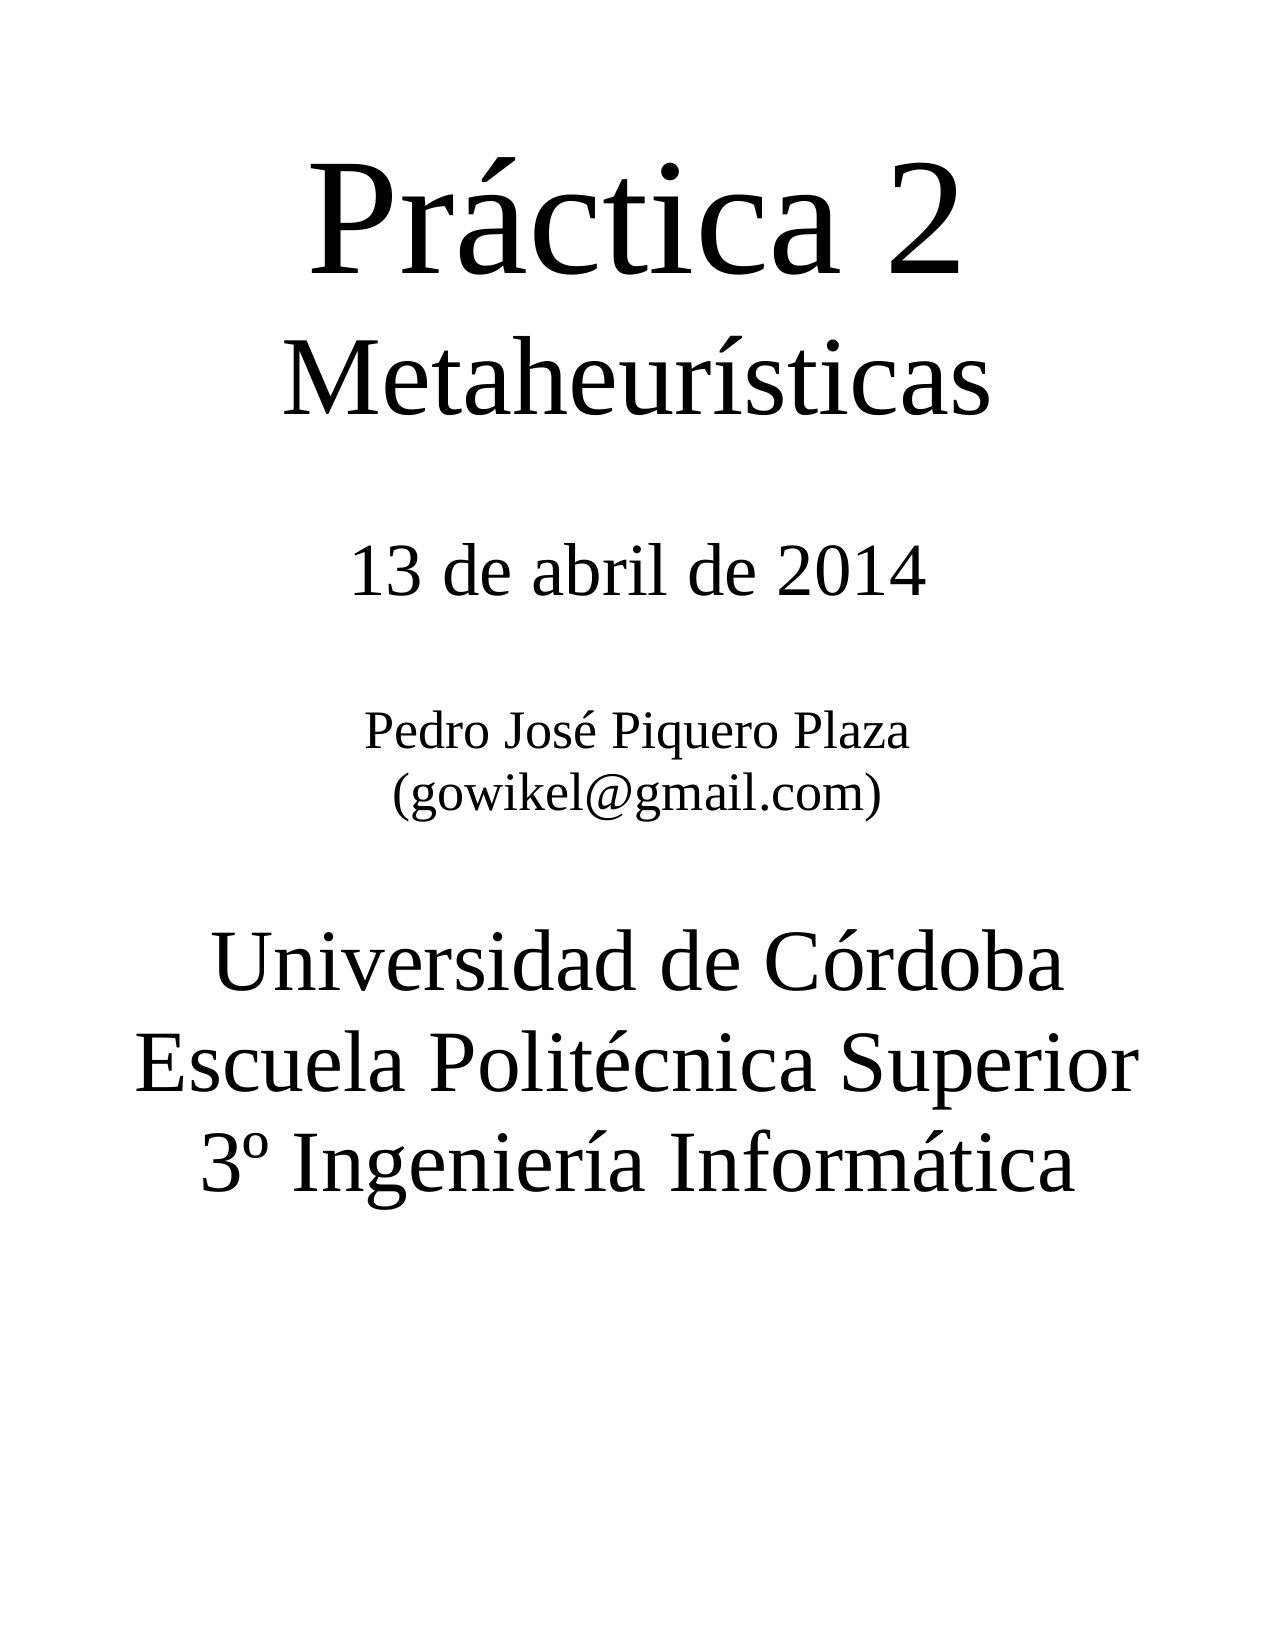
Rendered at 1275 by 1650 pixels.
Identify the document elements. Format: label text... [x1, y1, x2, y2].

text Pedro José Piquero Plaza (gowikel@gmail.com) [118, 698, 1157, 822]
text Práctica 2 [118, 118, 1157, 310]
text Escuela Politécnica Superior [118, 1009, 1157, 1110]
text Metaheurísticas [118, 310, 1157, 439]
text 13 de abril de 2014 [118, 525, 1157, 612]
text 3º Ingeniería Informática [118, 1110, 1157, 1211]
text Universidad de Córdoba [118, 909, 1157, 1009]
